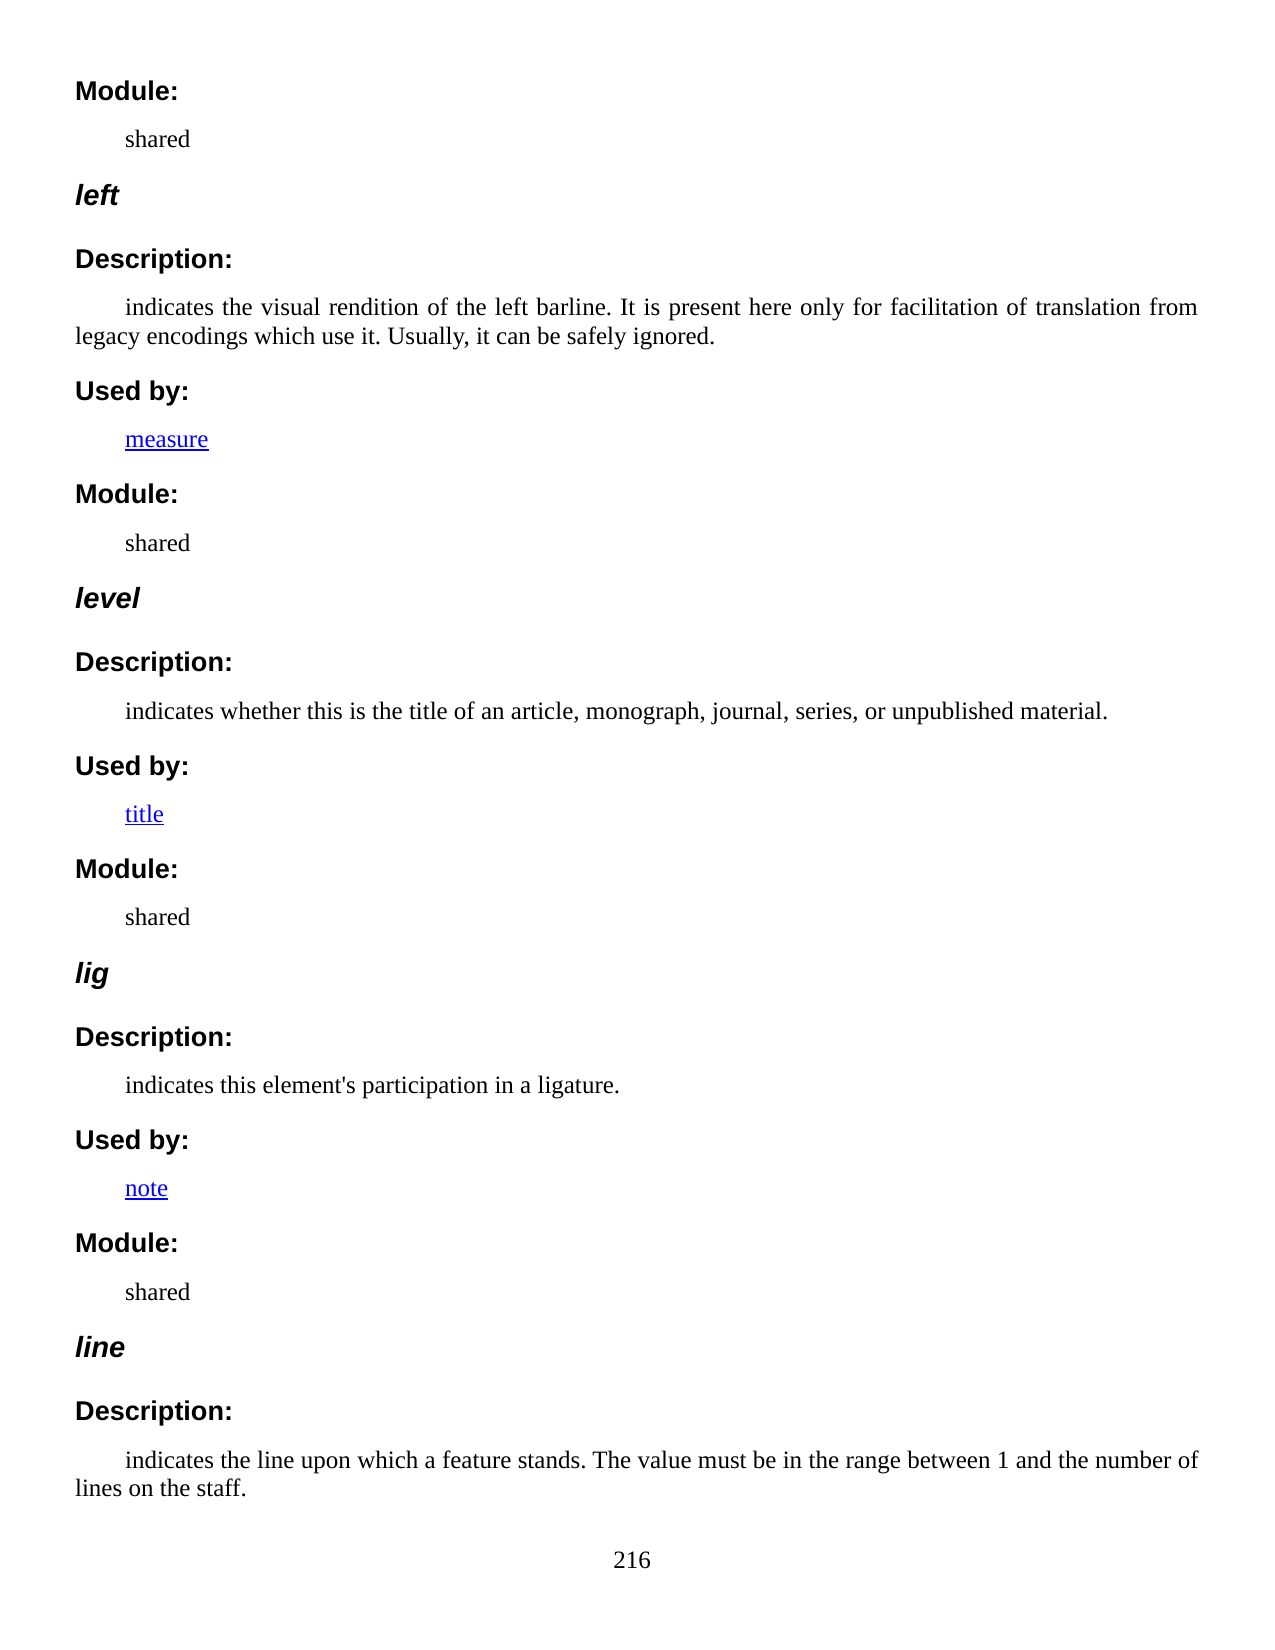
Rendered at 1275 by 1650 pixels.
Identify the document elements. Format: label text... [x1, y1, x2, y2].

subtitle level [75, 581, 1200, 615]
text indicates this element's participation in a ligature. [75, 1070, 1200, 1099]
text indicates the visual rendition of the left barline. It is present here only for facilitation of translation from legacy encodings which use it. Usually, it can be safely ignored. [75, 292, 1200, 350]
subtitle Module: [75, 853, 1200, 884]
subtitle Description: [75, 1395, 1200, 1426]
subtitle lig [75, 956, 1200, 989]
text indicates whether this is the title of an article, monograph, journal, series, or unpublished material. [75, 696, 1200, 724]
subtitle Description: [75, 1021, 1200, 1052]
subtitle Used by: [75, 1124, 1200, 1155]
text title [75, 799, 1200, 828]
text shared [75, 1277, 1200, 1305]
text shared [75, 124, 1200, 153]
subtitle Used by: [75, 749, 1200, 781]
subtitle Module: [75, 75, 1200, 106]
text shared [75, 528, 1200, 556]
text note [75, 1173, 1200, 1202]
text shared [75, 902, 1200, 931]
subtitle line [75, 1330, 1200, 1364]
subtitle Description: [75, 243, 1200, 274]
text measure [75, 424, 1200, 453]
text indicates the line upon which a feature stands. The value must be in the range between 1 and the number of lines on the staff. [75, 1445, 1200, 1502]
subtitle Used by: [75, 375, 1200, 406]
subtitle left [75, 178, 1200, 212]
subtitle Module: [75, 1227, 1200, 1258]
subtitle Description: [75, 646, 1200, 677]
subtitle Module: [75, 478, 1200, 509]
